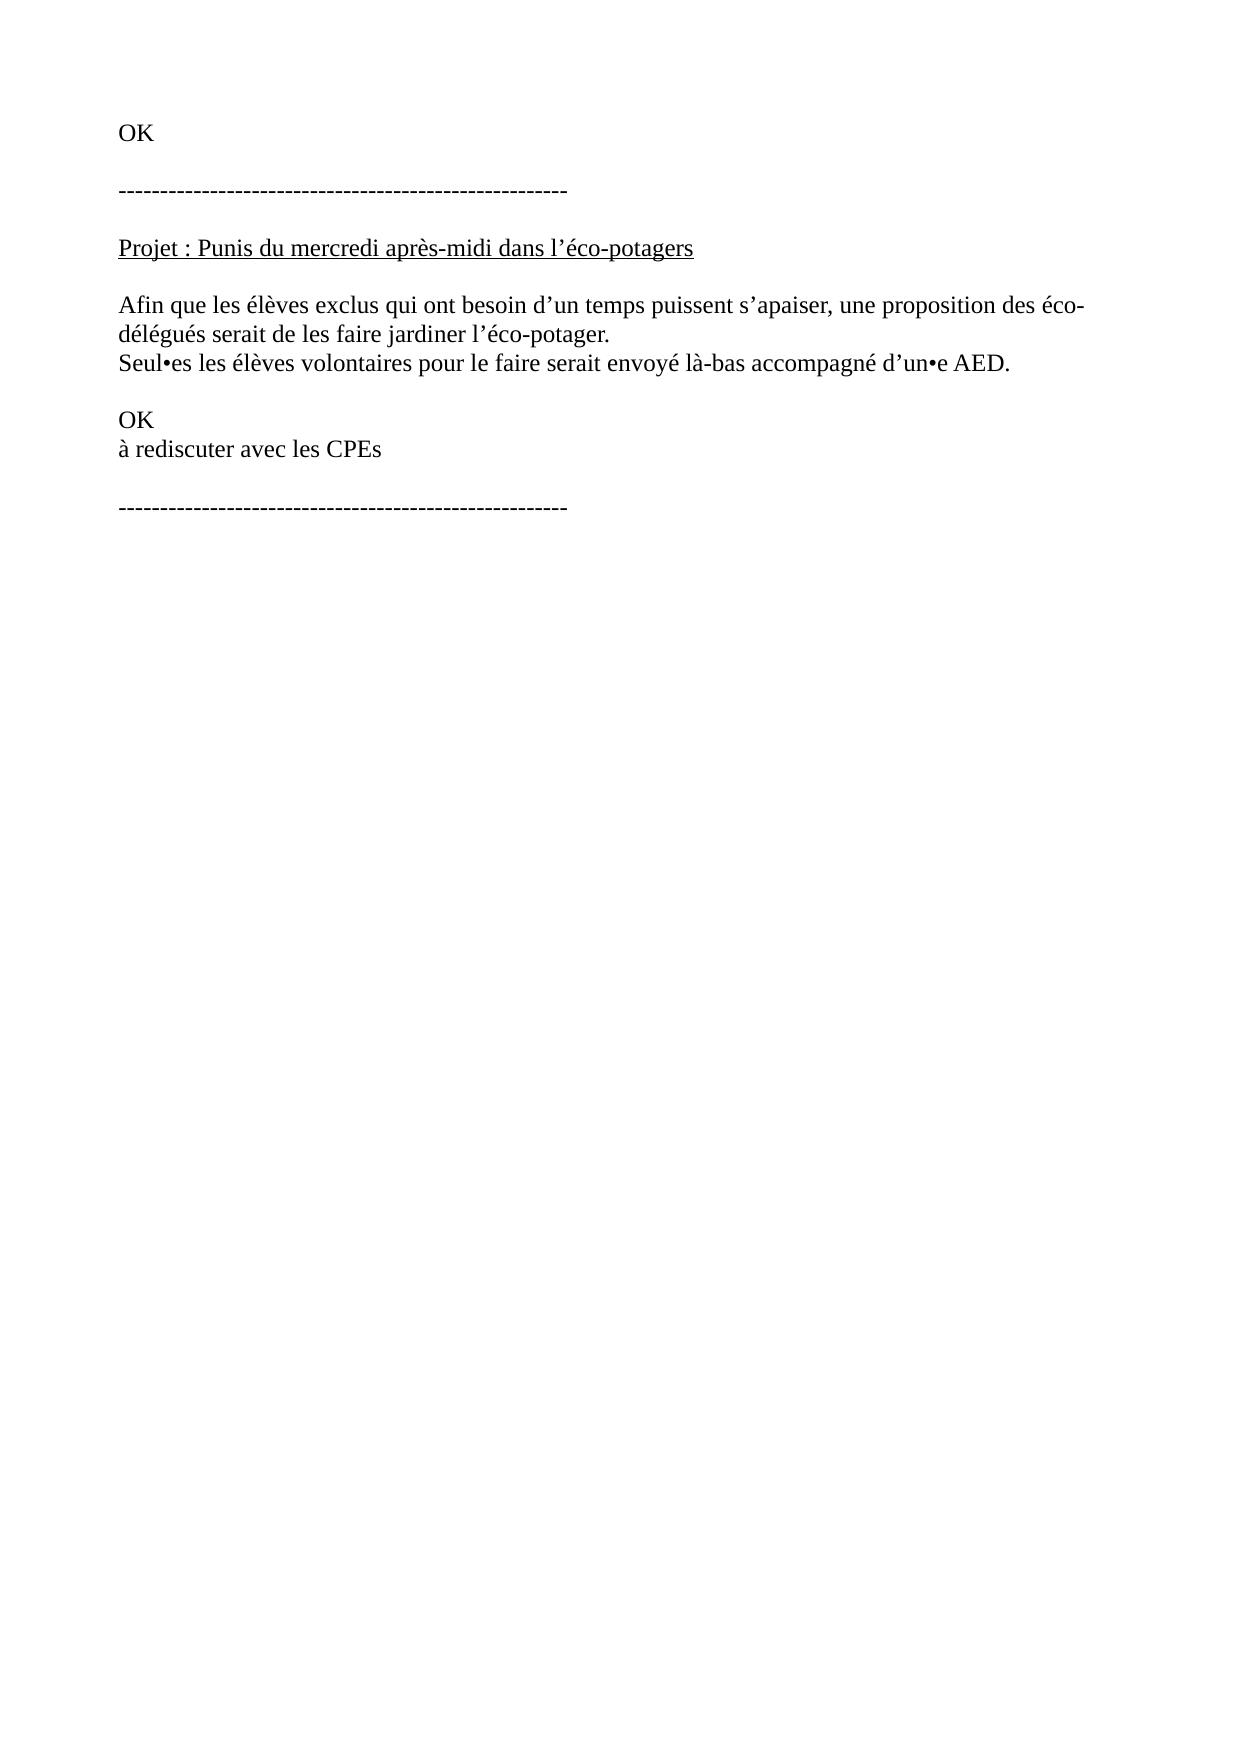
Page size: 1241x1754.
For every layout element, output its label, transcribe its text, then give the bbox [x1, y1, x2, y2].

text ------------------------------------------------------ [118, 492, 1122, 521]
text OK [118, 118, 1122, 147]
text à rediscuter avec les CPEs [118, 434, 1122, 463]
text Seul•es les élèves volontaires pour le faire serait envoyé là-bas accompagné d’un•e AED. [118, 348, 1122, 377]
text Afin que les élèves exclus qui ont besoin d’un temps puissent s’apaiser, une proposition des éco-délégués serait de les faire jardiner l’éco-potager. [118, 291, 1122, 348]
text Projet : Punis du mercredi après-midi dans l’éco-potagers [118, 233, 1122, 262]
text OK [118, 406, 1122, 434]
text ------------------------------------------------------ [118, 176, 1122, 204]
